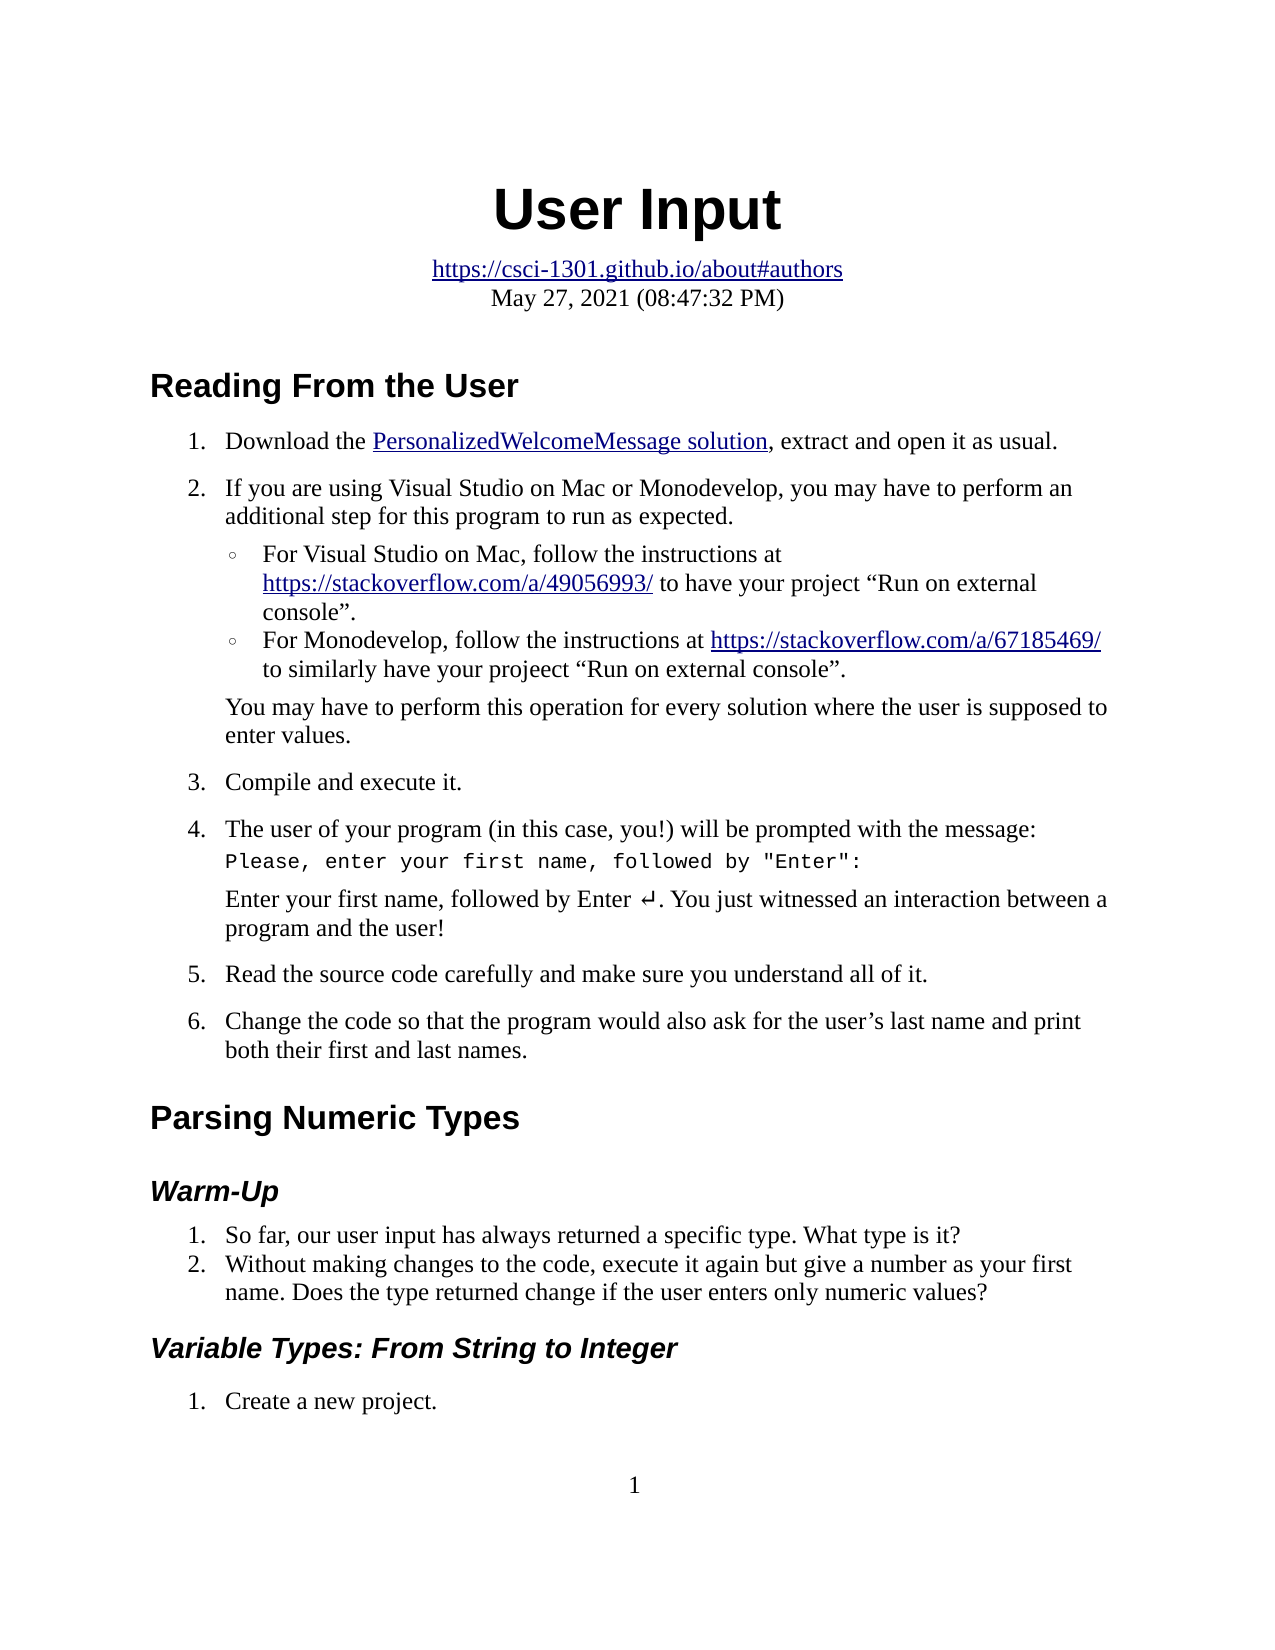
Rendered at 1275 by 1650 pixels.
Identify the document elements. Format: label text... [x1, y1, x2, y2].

list You may have to perform this operation for every solution where the user is supposed to enter values. [187, 692, 1125, 749]
list If you are using Visual Studio on Mac or Monodevelop, you may have to perform an additional step for this program to run as expected. [187, 473, 1125, 530]
list For Visual Studio on Mac, follow the instructions at https://stackoverflow.com/a/49056993/ to have your project “Run on external console”. [225, 539, 1125, 625]
subtitle Warm-Up [150, 1174, 1125, 1207]
list Create a new project. [187, 1386, 1125, 1415]
list Change the code so that the program would also ask for the user’s last name and print both their first and last names. [187, 1006, 1125, 1064]
list Please, enter your first name, followed by "Enter": [187, 852, 1125, 875]
list Compile and execute it. [187, 767, 1125, 796]
list For Monodevelop, follow the instructions at https://stackoverflow.com/a/67185469/ to similarly have your projeect “Run on external console”. [225, 625, 1125, 683]
title User Input [150, 175, 1125, 242]
subtitle Parsing Numeric Types [150, 1098, 1125, 1136]
text https://csci-1301.github.io/about#authors [150, 254, 1125, 283]
list Download the PersonalizedWelcomeMessage solution, extract and open it as usual. [187, 426, 1125, 455]
list Without making changes to the code, execute it again but give a number as your first name. Does the type returned change if the user enters only numeric values? [187, 1249, 1125, 1306]
list Read the source code carefully and make sure you understand all of it. [187, 959, 1125, 988]
list Enter your first name, followed by Enter ↵. You just witnessed an interaction between a program and the user! [187, 884, 1125, 942]
subtitle Reading From the User [150, 366, 1125, 404]
list The user of your program (in this case, you!) will be prompted with the message: [187, 814, 1125, 843]
list So far, our user input has always returned a specific type. What type is it? [187, 1220, 1125, 1249]
subtitle Variable Types: From String to Integer [150, 1331, 1125, 1365]
text May 27, 2021 (08:47:32 PM) [150, 283, 1125, 312]
